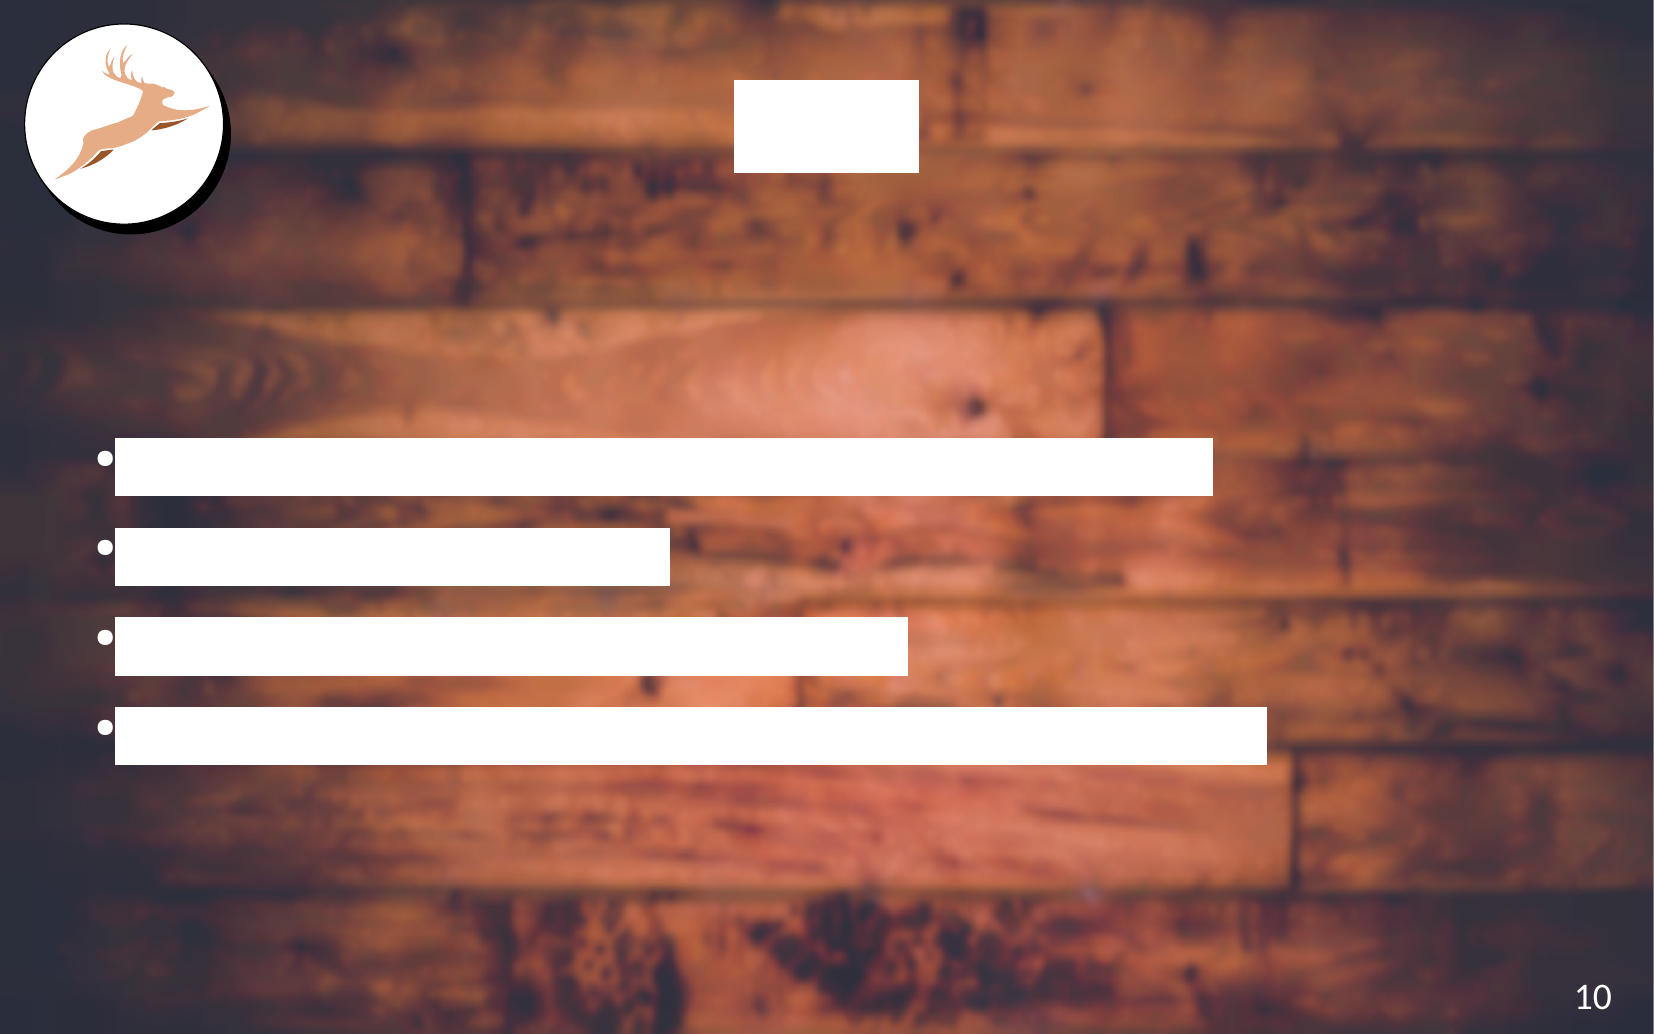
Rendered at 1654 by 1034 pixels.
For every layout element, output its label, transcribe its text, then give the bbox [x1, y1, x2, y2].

text_box 10 [1559, 964, 1642, 1034]
title Bilan [237, 41, 1571, 214]
list Globalement, nous sommes arrivés à nos fins. Projet très intéressant. Apport d'une grande expérience. Notre but principal, l'ergonomie, a été respecté. [0, 331, 1577, 931]
picture [0, 0, 1654, 1034]
